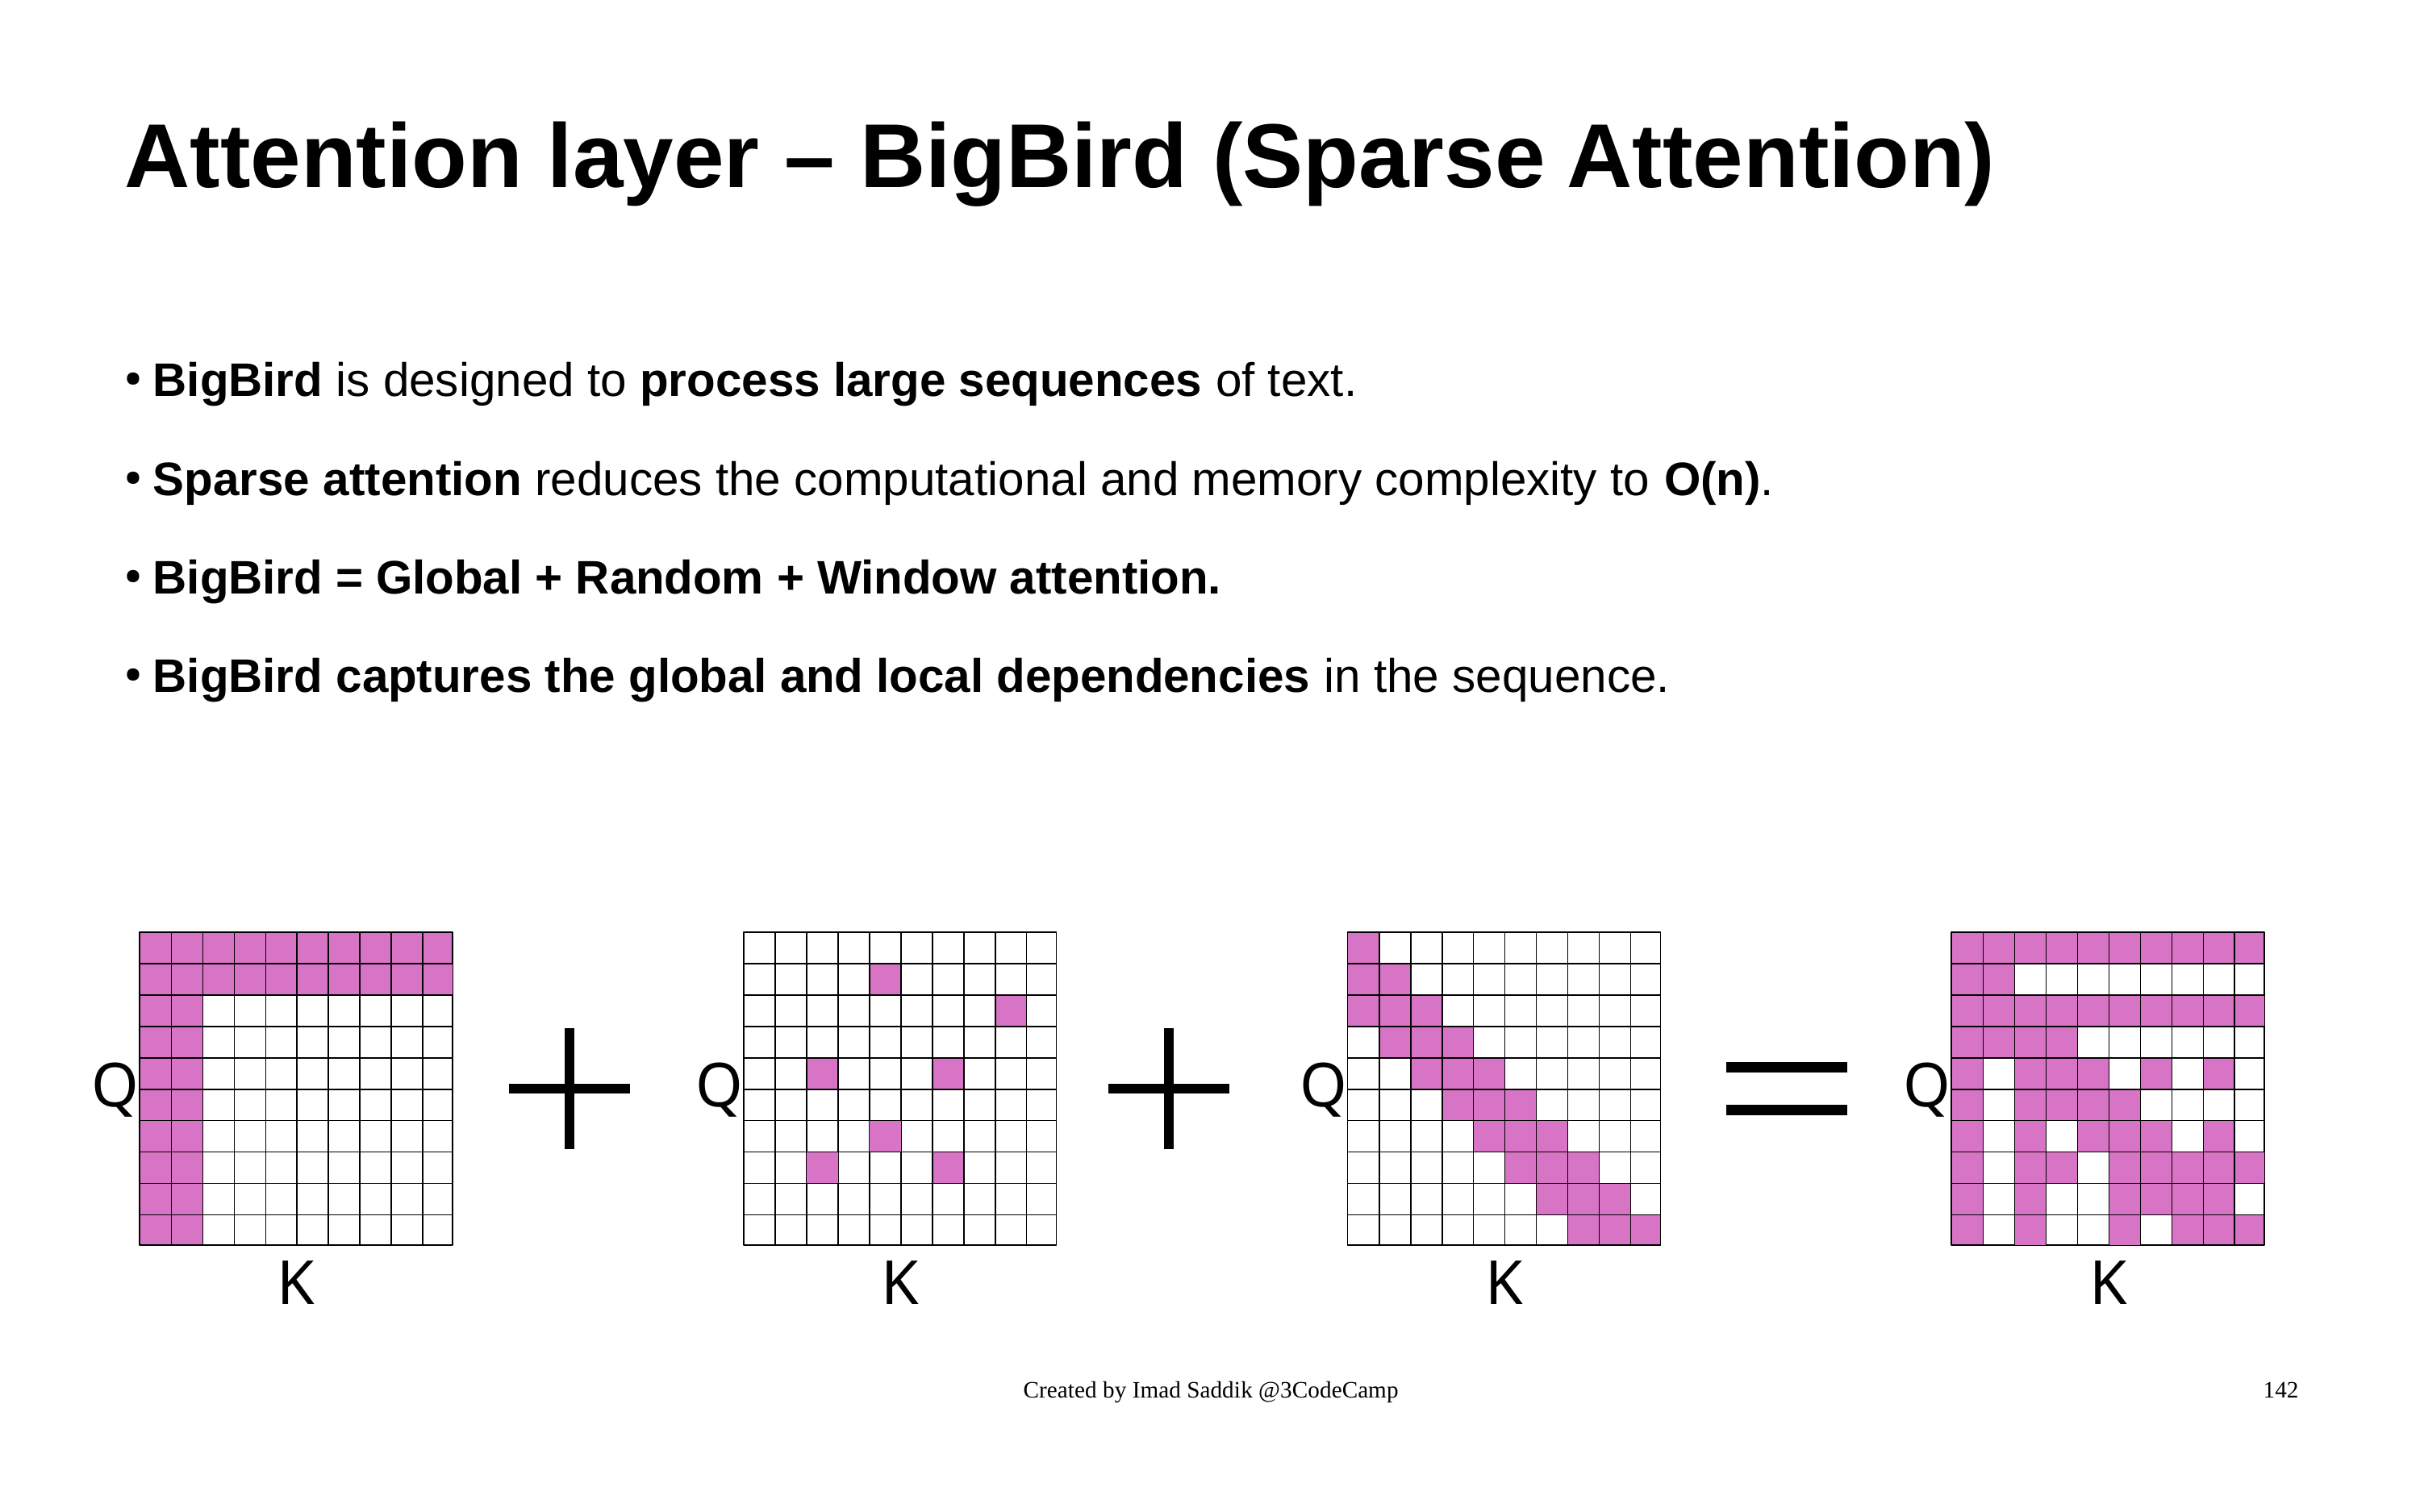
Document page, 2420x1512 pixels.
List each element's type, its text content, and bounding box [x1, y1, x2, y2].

picture [1866, 847, 2351, 1331]
picture [657, 847, 1142, 1331]
picture [1262, 847, 1746, 1331]
picture [54, 847, 539, 1331]
text_box BigBird is designed to process large sequences of text. Sparse attention reduces the computational and memory complexity to O(n). BigBird = Global + Random + Window attention. BigBird captures the global and local dependencies in the sequence. [112, 322, 1846, 807]
text_box Attention layer – BigBird (Sparse Attention) [112, 61, 2179, 251]
